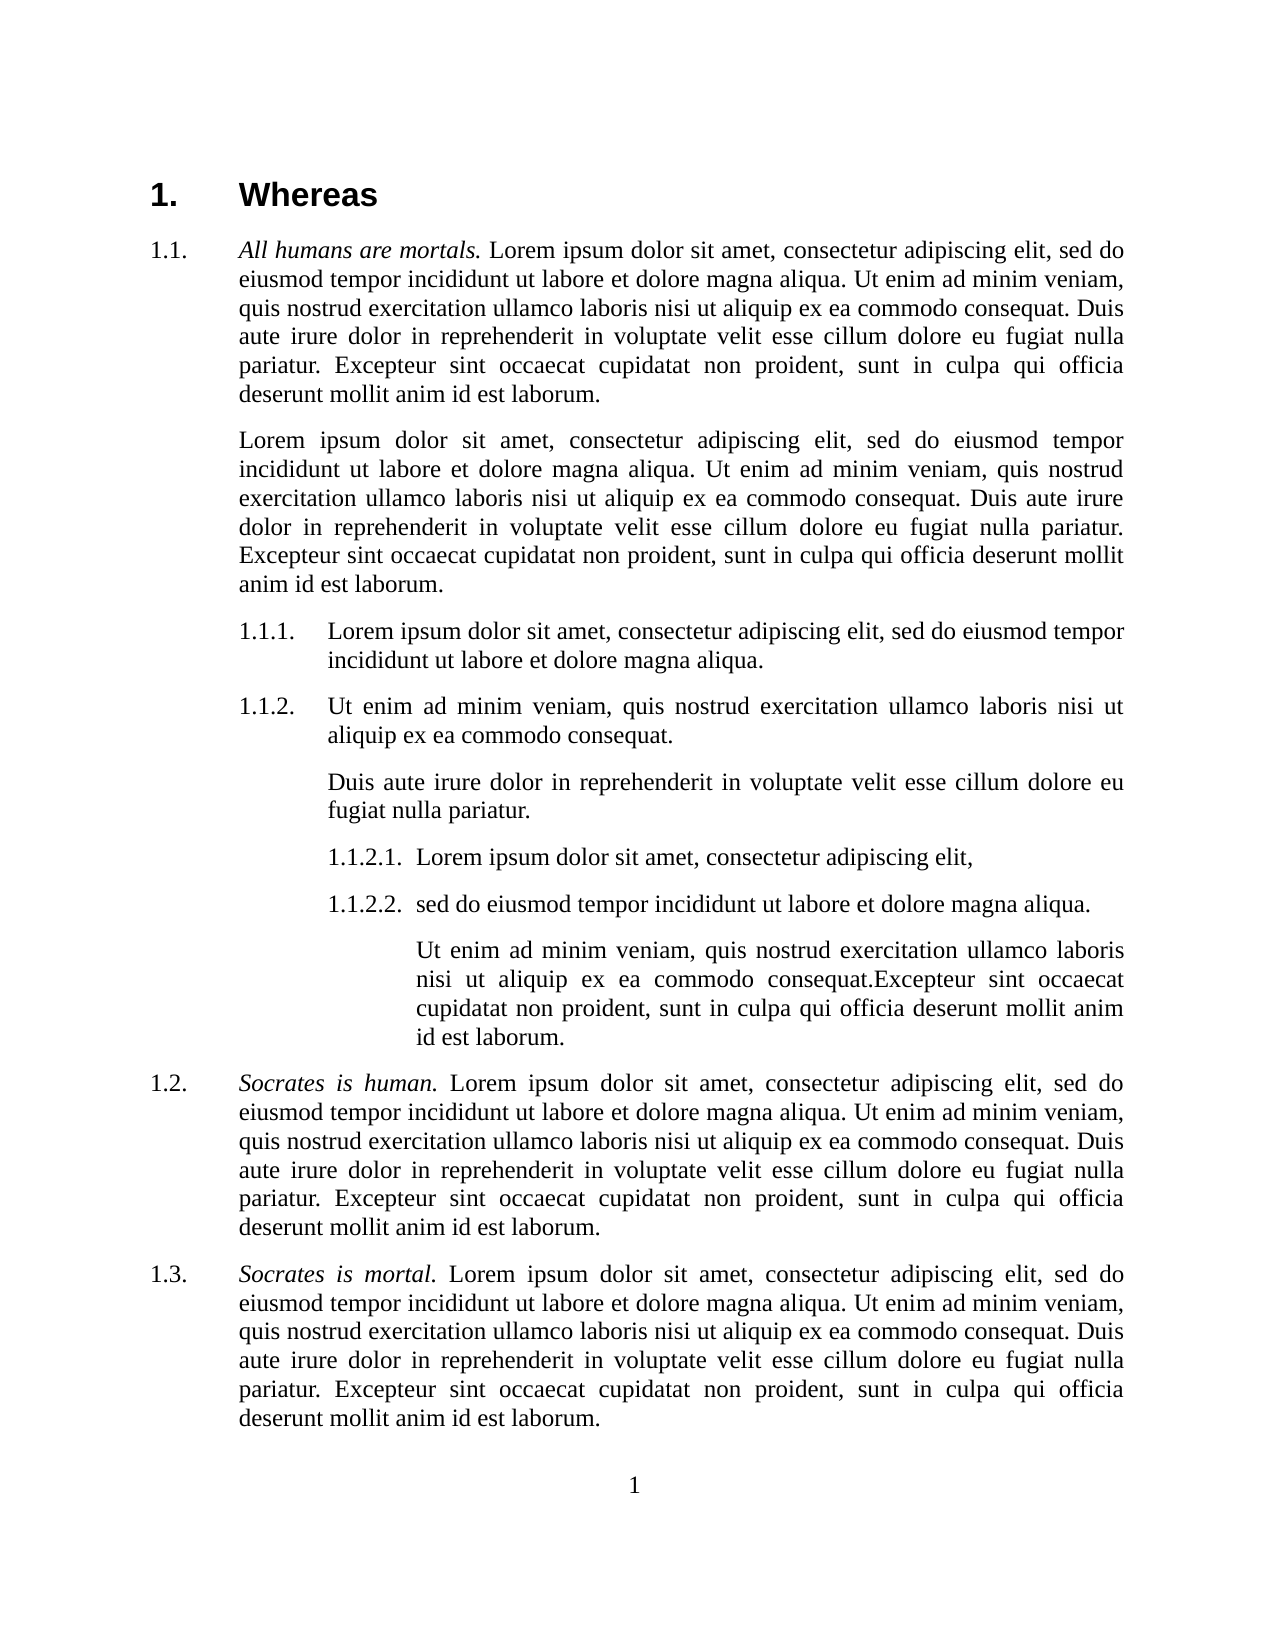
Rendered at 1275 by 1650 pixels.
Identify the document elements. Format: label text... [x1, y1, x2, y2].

list 1.1.2. Ut enim ad minim veniam, quis nostrud exercitation ullamco laboris nisi ut aliquip ex ea commodo consequat. [239, 691, 1125, 749]
list 1.1.2.2. sed do eiusmod tempor incididunt ut labore et dolore magna aliqua. [327, 889, 1125, 918]
list Duis aute irure dolor in reprehenderit in voluptate velit esse cillum dolore eu fugiat nulla pariatur. [327, 767, 1125, 824]
list 1.1.2.1. Lorem ipsum dolor sit amet, consectetur adipiscing elit, [327, 842, 1125, 871]
list 1.1.1. Lorem ipsum dolor sit amet, consectetur adipiscing elit, sed do eiusmod tempor incididunt ut labore et dolore magna aliqua. [239, 616, 1125, 673]
list 1.3. Socrates is mortal. Lorem ipsum dolor sit amet, consectetur adipiscing elit, sed do eiusmod tempor incididunt ut labore et dolore magna aliqua. Ut enim ad minim veniam, quis nostrud exercitation ullamco laboris nisi ut aliquip ex ea commodo consequat. Duis aute irure dolor in reprehenderit in voluptate velit esse cillum dolore eu fugiat nulla pariatur. Excepteur sint occaecat cupidatat non proident, sunt in culpa qui officia deserunt mollit anim id est laborum. [150, 1259, 1125, 1431]
list Lorem ipsum dolor sit amet, consectetur adipiscing elit, sed do eiusmod tempor incididunt ut labore et dolore magna aliqua. Ut enim ad minim veniam, quis nostrud exercitation ullamco laboris nisi ut aliquip ex ea commodo consequat. Duis aute irure dolor in reprehenderit in voluptate velit esse cillum dolore eu fugiat nulla pariatur. Excepteur sint occaecat cupidatat non proident, sunt in culpa qui officia deserunt mollit anim id est laborum. [238, 426, 1125, 598]
list Ut enim ad minim veniam, quis nostrud exercitation ullamco laboris nisi ut aliquip ex ea commodo consequat.Excepteur sint occaecat cupidatat non proident, sunt in culpa qui officia deserunt mollit anim id est laborum. [416, 936, 1125, 1051]
subtitle 1. Whereas [150, 175, 1125, 214]
list 1.2. Socrates is human. Lorem ipsum dolor sit amet, consectetur adipiscing elit, sed do eiusmod tempor incididunt ut labore et dolore magna aliqua. Ut enim ad minim veniam, quis nostrud exercitation ullamco laboris nisi ut aliquip ex ea commodo consequat. Duis aute irure dolor in reprehenderit in voluptate velit esse cillum dolore eu fugiat nulla pariatur. Excepteur sint occaecat cupidatat non proident, sunt in culpa qui officia deserunt mollit anim id est laborum. [150, 1068, 1125, 1241]
list 1.1. All humans are mortals. Lorem ipsum dolor sit amet, consectetur adipiscing elit, sed do eiusmod tempor incididunt ut labore et dolore magna aliqua. Ut enim ad minim veniam, quis nostrud exercitation ullamco laboris nisi ut aliquip ex ea commodo consequat. Duis aute irure dolor in reprehenderit in voluptate velit esse cillum dolore eu fugiat nulla pariatur. Excepteur sint occaecat cupidatat non proident, sunt in culpa qui officia deserunt mollit anim id est laborum. [150, 235, 1125, 408]
